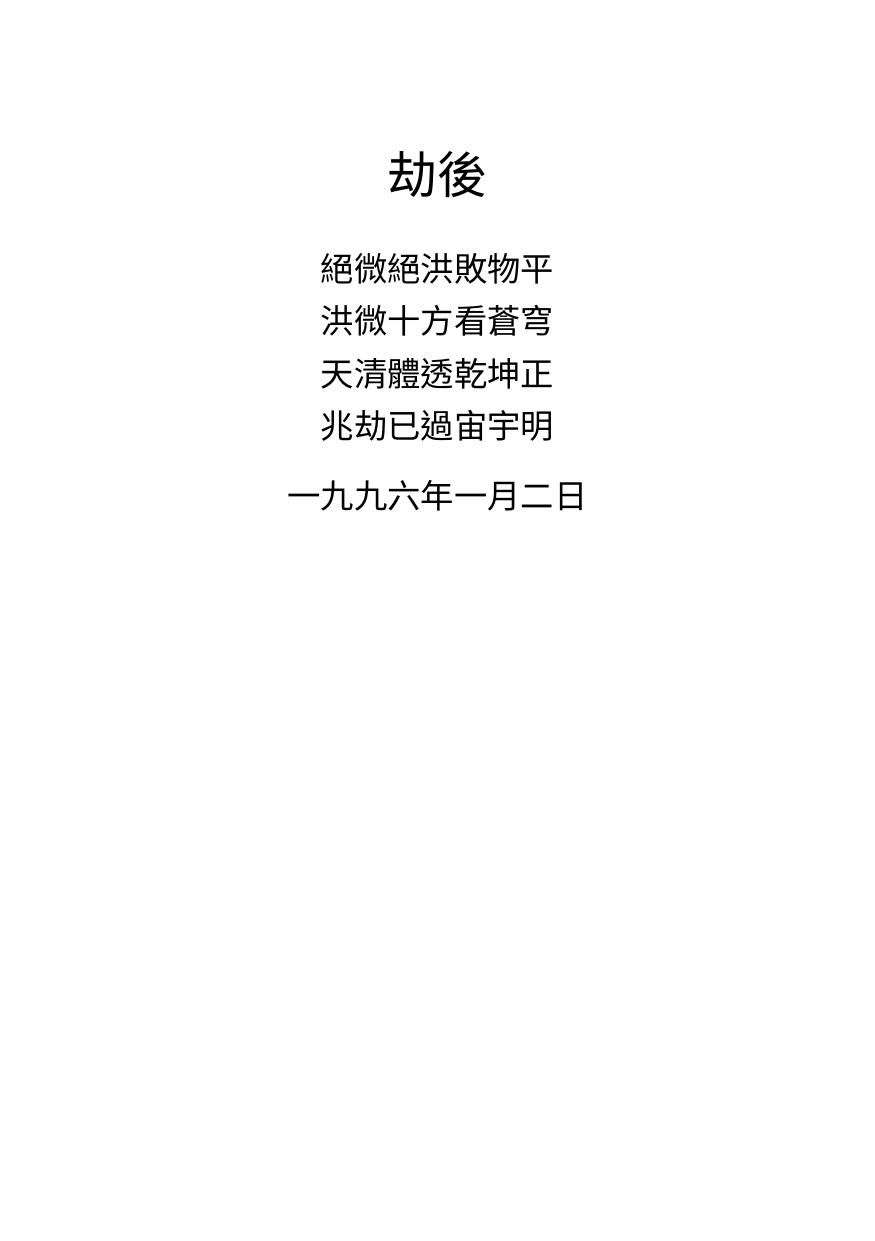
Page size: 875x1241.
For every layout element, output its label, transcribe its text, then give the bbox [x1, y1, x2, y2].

text 絕微絕洪敗物平 洪微十方看蒼穹 天清體透乾坤正 兆劫已過宙宇明 [135, 243, 739, 448]
title 劫後 [135, 135, 739, 207]
text 一九九六年一月二日 [135, 469, 739, 518]
